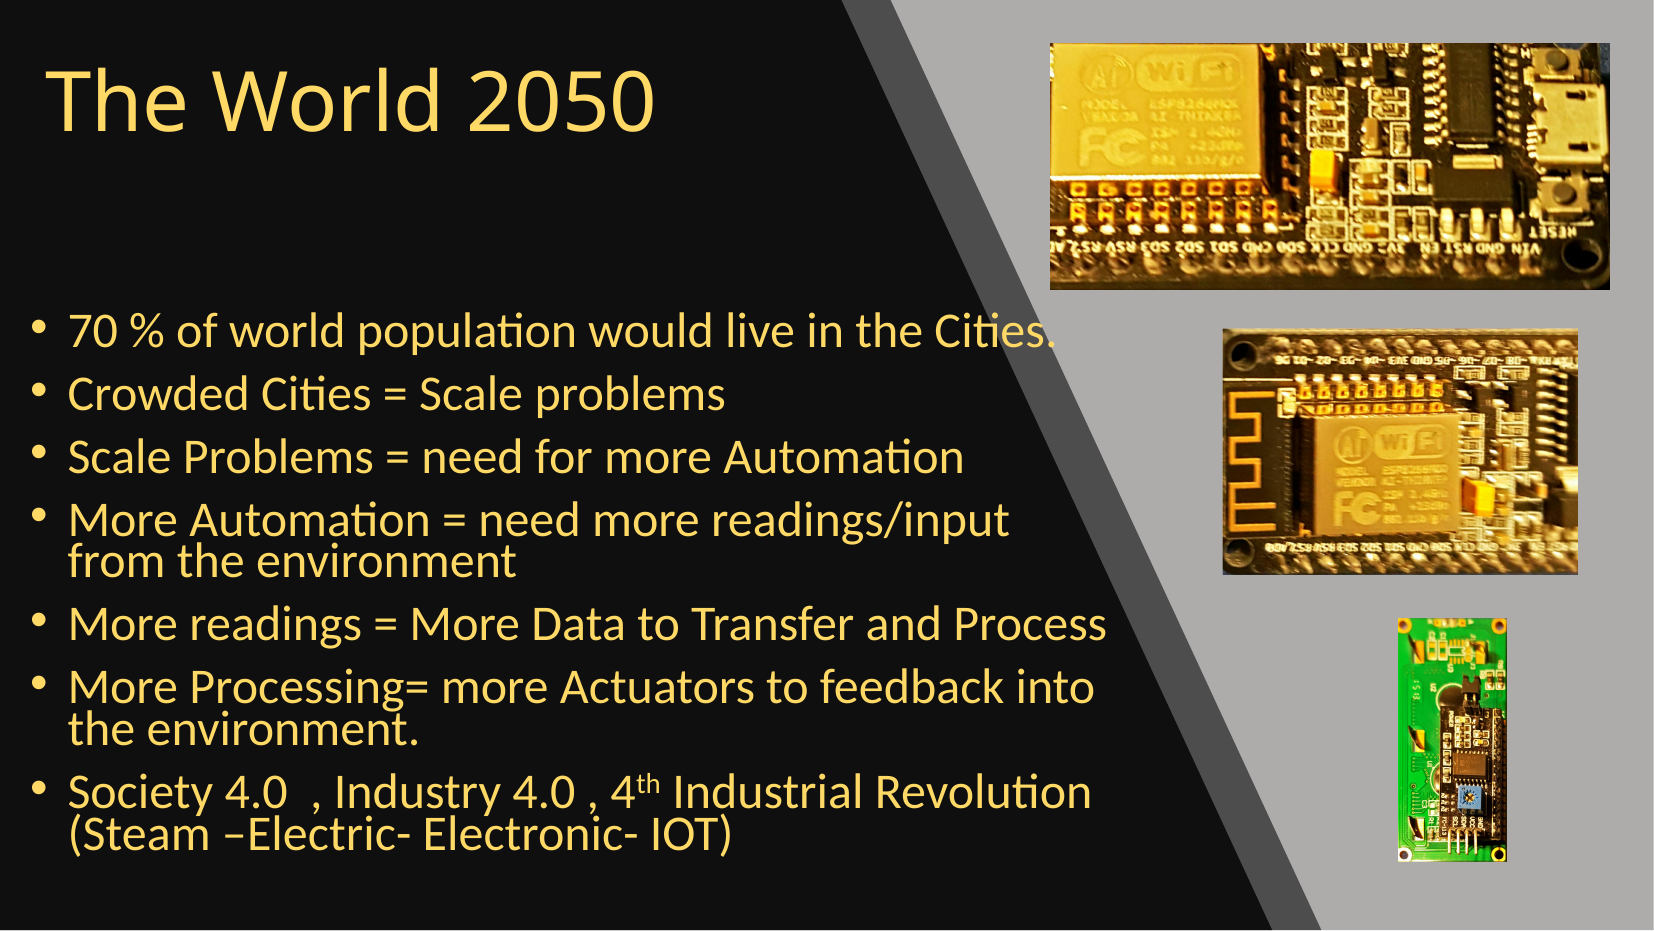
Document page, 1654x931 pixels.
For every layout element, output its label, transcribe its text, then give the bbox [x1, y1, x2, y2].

picture [1222, 329, 1578, 575]
list 70 % of world population would live in the Cities. Crowded Cities = Scale problems Scale Problems = need for more Automation More Automation = need more readings/input from the environment More readings = More Data to Transfer and Process More Processing= more Actuators to feedback into the environment. Society 4.0 , Industry 4.0 , 4th Industrial Revolution (Steam –Electric- Electronic- IOT) [15, 306, 1126, 871]
text_box [0, 0, 1322, 931]
picture [1050, 43, 1610, 290]
title The World 2050 [30, 15, 734, 195]
picture [1398, 618, 1507, 863]
